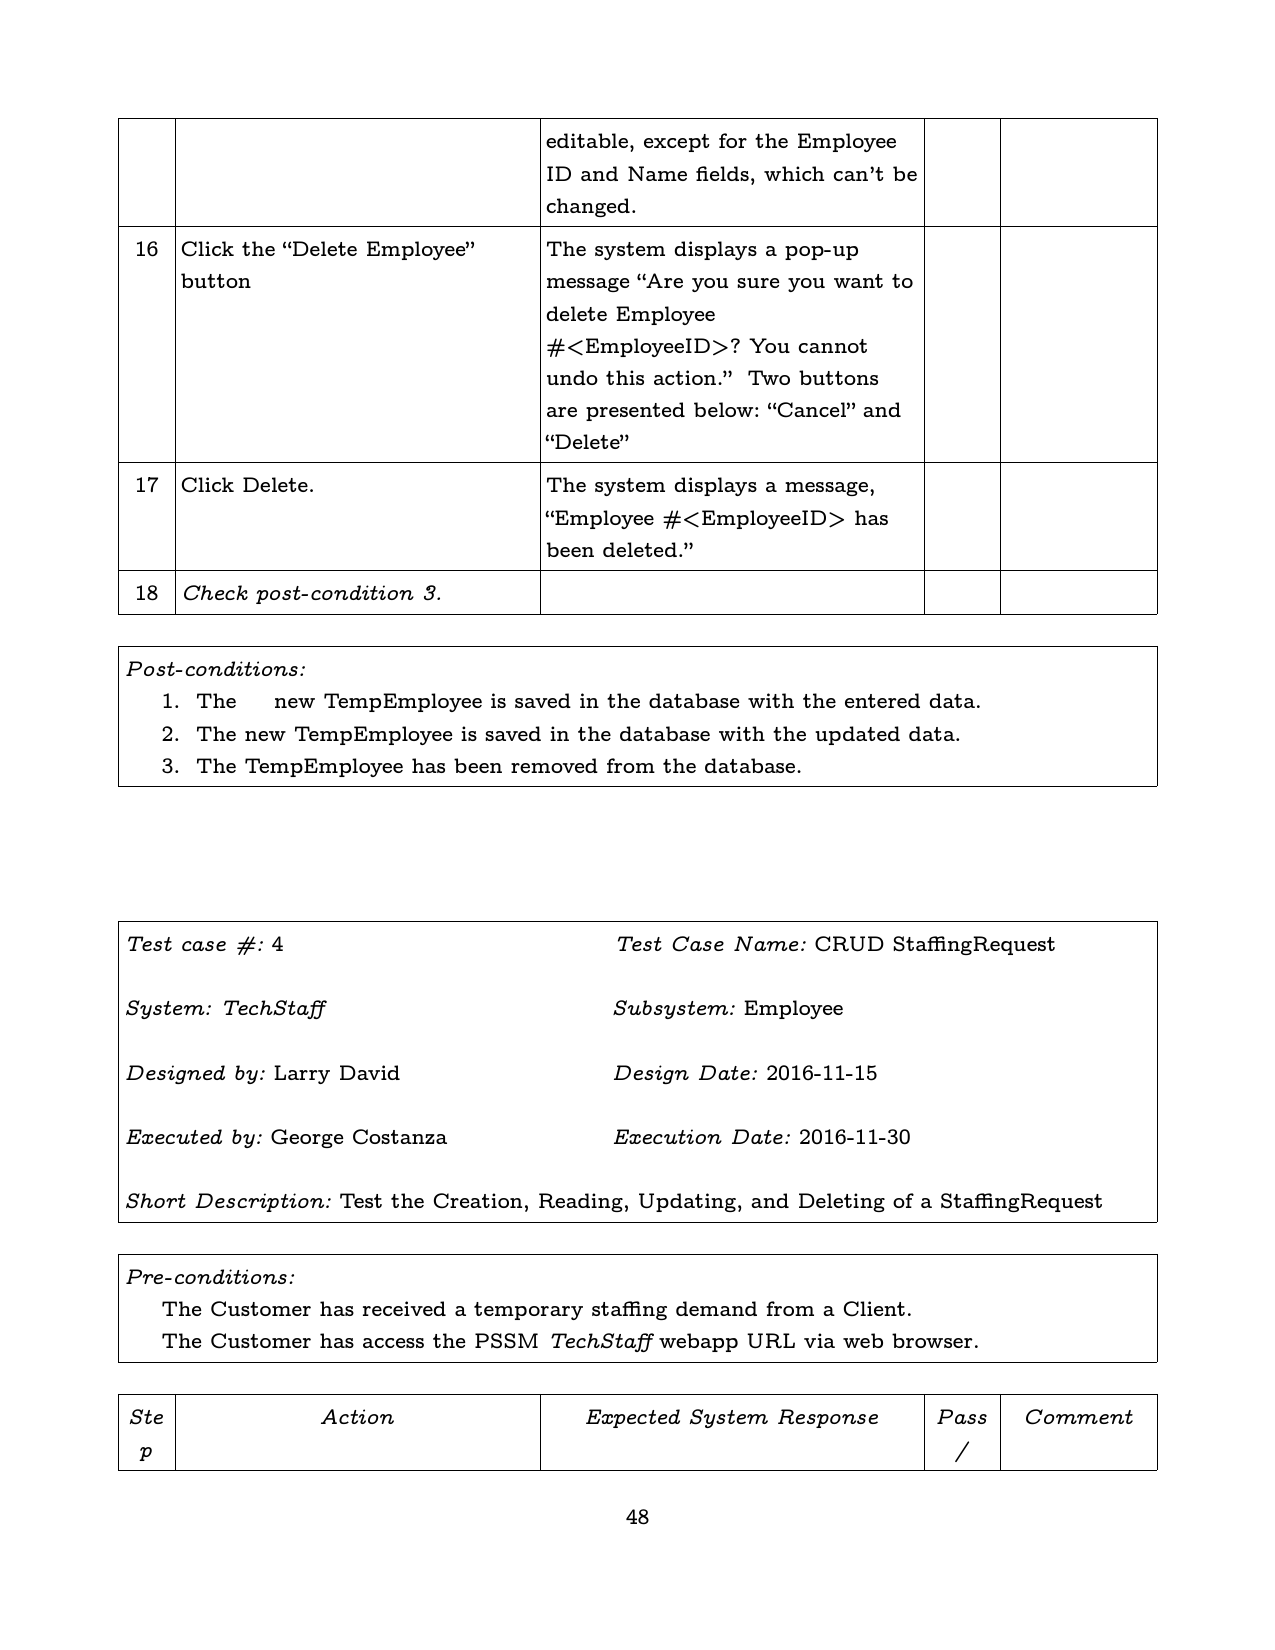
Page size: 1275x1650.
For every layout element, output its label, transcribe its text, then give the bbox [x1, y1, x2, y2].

table_header Test case #: 4 Test Case Name: CRUD StaffingRequest System: TechStaff Subsystem: Employee Designed by: Larry David Design Date: 2016-11-15 Executed by: George Costanza Execution Date: 2016-11-30 Short Description: Test the Creation, Reading, Updating, and Deleting of a StaffingRequest [119, 922, 1157, 1222]
table_cell [1001, 463, 1157, 570]
table_cell [1001, 571, 1157, 614]
table_cell editable, except for the Employee ID and Name fields, which can’t be changed. [541, 119, 924, 226]
table_header Comment [1001, 1395, 1157, 1470]
table_header Step [119, 1395, 175, 1470]
table_header Pre-conditions: The Customer has received a temporary staffing demand from a Client. The Customer has access the PSSM TechStaff webapp URL via web browser. [119, 1255, 1157, 1362]
table_cell [1001, 227, 1157, 462]
table_cell [925, 119, 1000, 226]
table_cell 18 [119, 571, 175, 614]
table_cell [925, 227, 1000, 462]
table_cell Click the “Delete Employee” button [176, 227, 540, 462]
table_cell The system displays a pop-up message “Are you sure you want to delete Employee #<EmployeeID>? You cannot undo this action.” Two buttons are presented below: “Cancel” and “Delete” [541, 227, 924, 462]
table_cell [119, 119, 175, 226]
table_cell 16 [119, 227, 175, 462]
table_header Pass/ [925, 1395, 1000, 1470]
table_cell Check post-condition 3. [176, 571, 540, 614]
table_header Action [176, 1395, 540, 1470]
table_cell [541, 571, 924, 614]
table_cell The system displays a message, “Employee #<EmployeeID> has been deleted.” [541, 463, 924, 570]
table_cell 17 [119, 463, 175, 570]
table_header Post-conditions: 1. The new TempEmployee is saved in the database with the entered data. 2. The new TempEmployee is saved in the database with the updated data. 3. The TempEmployee has been removed from the database. [119, 647, 1157, 786]
table_cell Click Delete. [176, 463, 540, 570]
table_cell [176, 119, 540, 226]
table_cell [1001, 119, 1157, 226]
table_cell [925, 571, 1000, 614]
table_header Expected System Response [541, 1395, 924, 1470]
table_cell [925, 463, 1000, 570]
